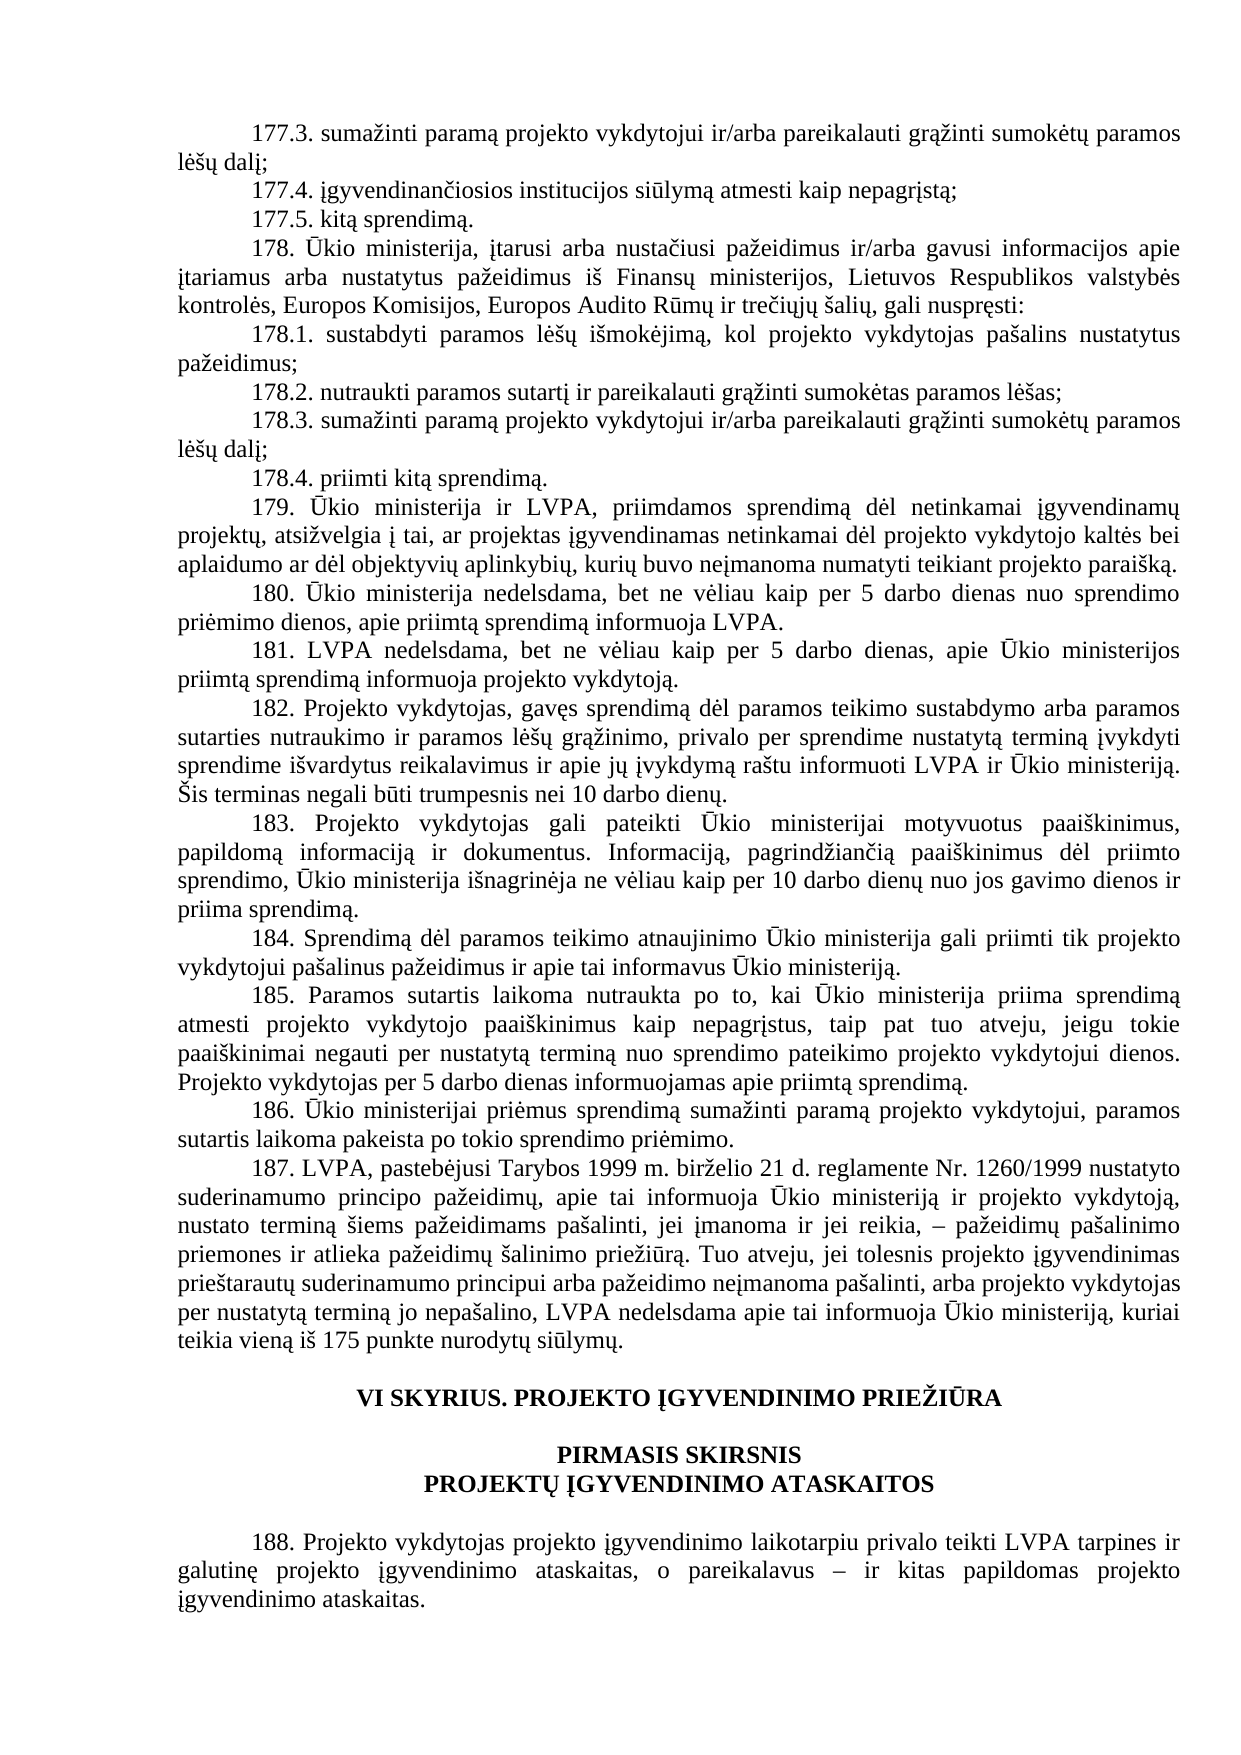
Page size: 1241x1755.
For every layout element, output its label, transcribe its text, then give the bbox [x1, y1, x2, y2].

text 183. Projekto vykdytojas gali pateikti Ūkio ministerijai motyvuotus paaiškinimus, papildomą informaciją ir dokumentus. Informaciją, pagrindžiančią paaiškinimus dėl priimto sprendimo, Ūkio ministerija išnagrinėja ne vėliau kaip per 10 darbo dienų nuo jos gavimo dienos ir priima sprendimą. [177, 808, 1181, 923]
text 179. Ūkio ministerija ir LVPA, priimdamos sprendimą dėl netinkamai įgyvendinamų projektų, atsižvelgia į tai, ar projektas įgyvendinamas netinkamai dėl projekto vykdytojo kaltės bei aplaidumo ar dėl objektyvių aplinkybių, kurių buvo neįmanoma numatyti teikiant projekto paraišką. [177, 492, 1181, 578]
text 177.4. įgyvendinančiosios institucijos siūlymą atmesti kaip nepagrįstą; [177, 176, 1181, 204]
text 178.4. priimti kitą sprendimą. [177, 463, 1181, 492]
text 178. Ūkio ministerija, įtarusi arba nustačiusi pažeidimus ir/arba gavusi informacijos apie įtariamus arba nustatytus pažeidimus iš Finansų ministerijos, Lietuvos Respublikos valstybės kontrolės, Europos Komisijos, Europos Audito Rūmų ir trečiųjų šalių, gali nuspręsti: [177, 233, 1181, 319]
text 178.2. nutraukti paramos sutartį ir pareikalauti grąžinti sumokėtas paramos lėšas; [177, 377, 1181, 406]
text 186. Ūkio ministerijai priėmus sprendimą sumažinti paramą projekto vykdytojui, paramos sutartis laikoma pakeista po tokio sprendimo priėmimo. [177, 1096, 1181, 1153]
text 187. LVPA, pastebėjusi Tarybos 1999 m. birželio 21 d. reglamente Nr. 1260/1999 nustatyto suderinamumo principo pažeidimų, apie tai informuoja Ūkio ministeriją ir projekto vykdytoją, nustato terminą šiems pažeidimams pašalinti, jei įmanoma ir jei reikia, – pažeidimų pašalinimo priemones ir atlieka pažeidimų šalinimo priežiūrą. Tuo atveju, jei tolesnis projekto įgyvendinimas prieštarautų suderinamumo principui arba pažeidimo neįmanoma pašalinti, arba projekto vykdytojas per nustatytą terminą jo nepašalino, LVPA nedelsdama apie tai informuoja Ūkio ministeriją, kuriai teikia vieną iš 175 punkte nurodytų siūlymų. [177, 1153, 1181, 1354]
text 177.5. kitą sprendimą. [177, 204, 1181, 233]
text 180. Ūkio ministerija nedelsdama, bet ne vėliau kaip per 5 darbo dienas nuo sprendimo priėmimo dienos, apie priimtą sprendimą informuoja LVPA. [177, 578, 1181, 636]
text 177.3. sumažinti paramą projekto vykdytojui ir/arba pareikalauti grąžinti sumokėtų paramos lėšų dalį; [177, 118, 1181, 176]
text 181. LVPA nedelsdama, bet ne vėliau kaip per 5 darbo dienas, apie Ūkio ministerijos priimtą sprendimą informuoja projekto vykdytoją. [177, 636, 1181, 693]
text 188. Projekto vykdytojas projekto įgyvendinimo laikotarpiu privalo teikti LVPA tarpines ir galutinę projekto įgyvendinimo ataskaitas, o pareikalavus – ir kitas papildomas projekto įgyvendinimo ataskaitas. [177, 1527, 1181, 1613]
text 184. Sprendimą dėl paramos teikimo atnaujinimo Ūkio ministerija gali priimti tik projekto vykdytojui pašalinus pažeidimus ir apie tai informavus Ūkio ministeriją. [177, 923, 1181, 981]
text PROJEKTŲ ĮGYVENDINIMO ATASKAITOS [177, 1469, 1181, 1498]
text 178.3. sumažinti paramą projekto vykdytojui ir/arba pareikalauti grąžinti sumokėtų paramos lėšų dalį; [177, 406, 1181, 463]
text 182. Projekto vykdytojas, gavęs sprendimą dėl paramos teikimo sustabdymo arba paramos sutarties nutraukimo ir paramos lėšų grąžinimo, privalo per sprendime nustatytą terminą įvykdyti sprendime išvardytus reikalavimus ir apie jų įvykdymą raštu informuoti LVPA ir Ūkio ministeriją. Šis terminas negali būti trumpesnis nei 10 darbo dienų. [177, 693, 1181, 808]
text 178.1. sustabdyti paramos lėšų išmokėjimą, kol projekto vykdytojas pašalins nustatytus pažeidimus; [177, 319, 1181, 377]
text 185. Paramos sutartis laikoma nutraukta po to, kai Ūkio ministerija priima sprendimą atmesti projekto vykdytojo paaiškinimus kaip nepagrįstus, taip pat tuo atveju, jeigu tokie paaiškinimai negauti per nustatytą terminą nuo sprendimo pateikimo projekto vykdytojui dienos. Projekto vykdytojas per 5 darbo dienas informuojamas apie priimtą sprendimą. [177, 981, 1181, 1096]
text VI SKYRIUS. PROJEKTO ĮGYVENDINIMO PRIEŽIŪRA [177, 1383, 1181, 1412]
text PIRMASIS SKIRSNIS [177, 1441, 1181, 1469]
